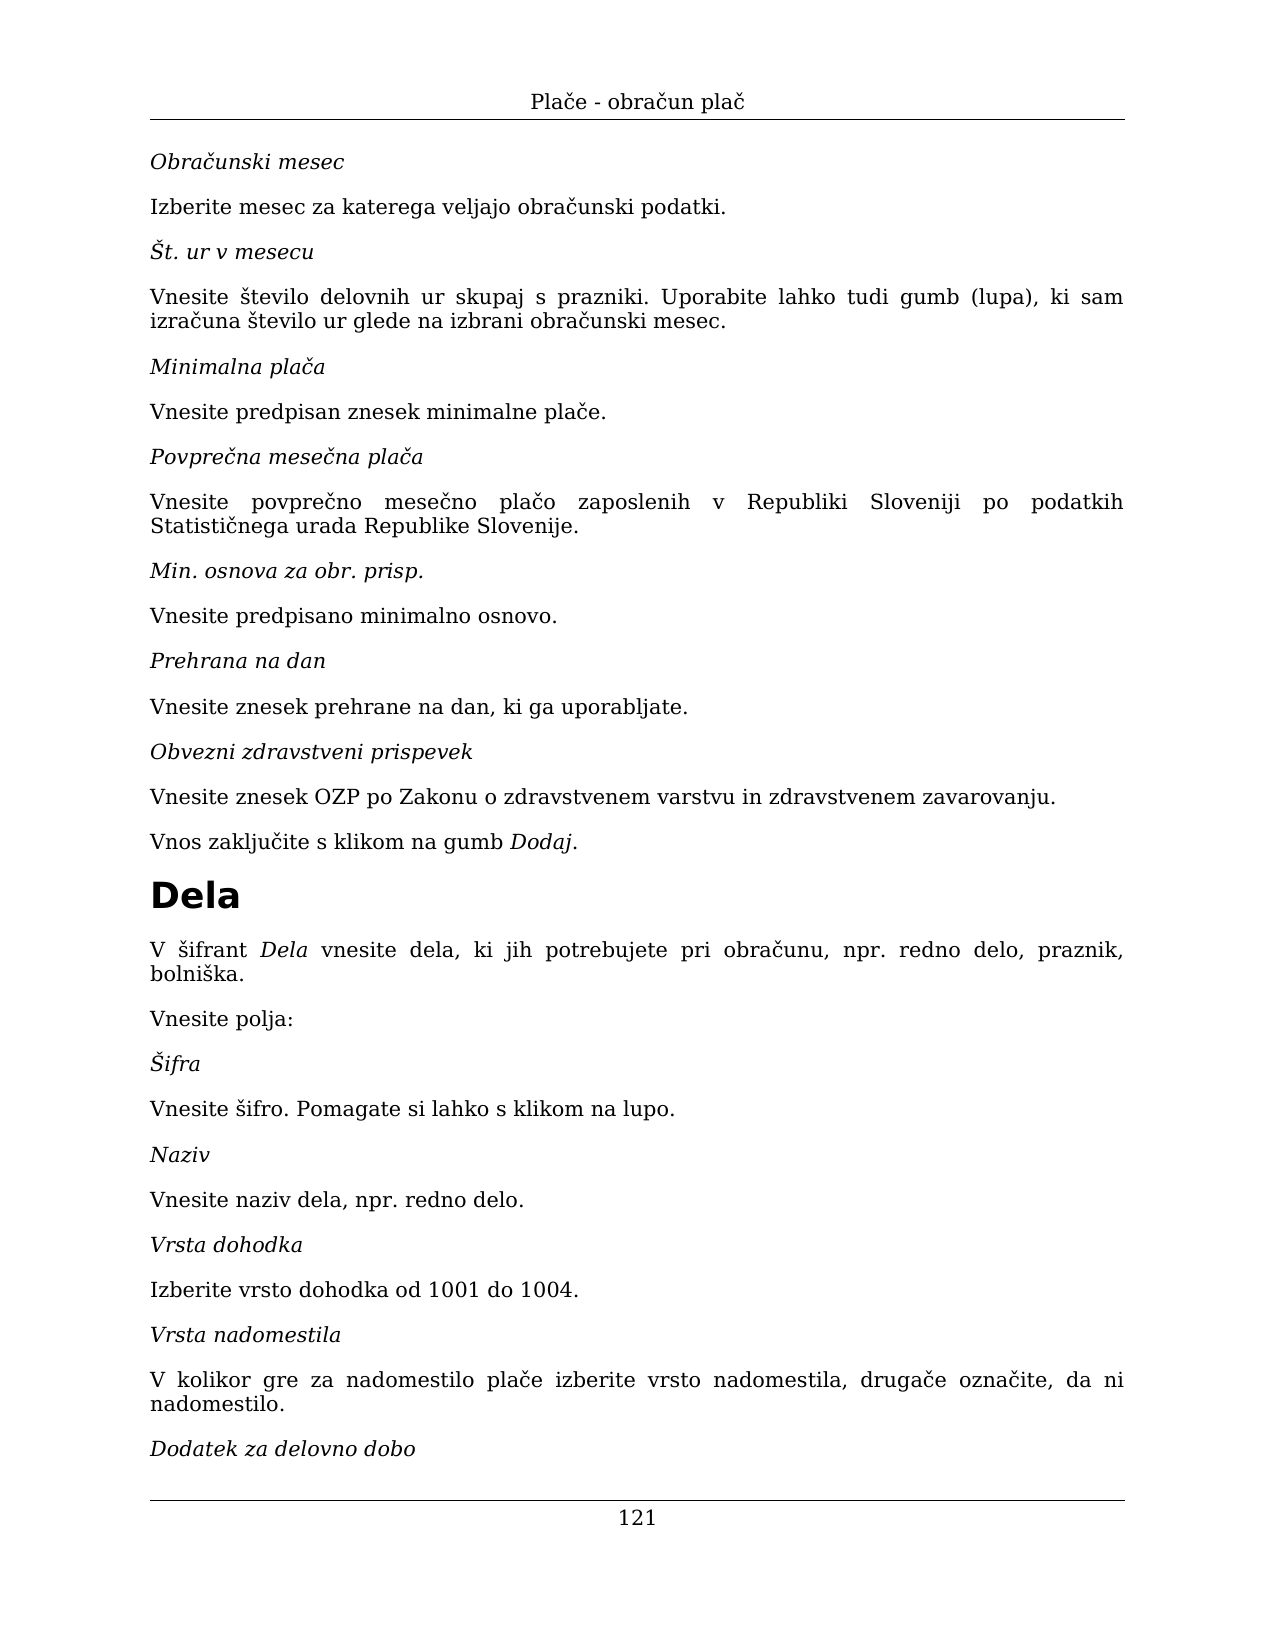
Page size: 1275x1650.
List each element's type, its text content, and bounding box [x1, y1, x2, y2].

text Izberite vrsto dohodka od 1001 do 1004. [150, 1278, 1125, 1302]
text Vnesite polja: [150, 1007, 1125, 1032]
text Vnesite število delovnih ur skupaj s prazniki. Uporabite lahko tudi gumb (lupa), ki sam izračuna število ur glede na izbrani obračunski mesec. [150, 285, 1125, 334]
text V kolikor gre za nadomestilo plače izberite vrsto nadomestila, drugače označite, da ni nadomestilo. [150, 1368, 1125, 1417]
text Vnesite povprečno mesečno plačo zaposlenih v Republiki Sloveniji po podatkih Statističnega urada Republike Slovenije. [150, 490, 1125, 538]
text Dela [150, 875, 1125, 917]
text Vnesite znesek prehrane na dan, ki ga uporabljate. [150, 695, 1125, 719]
text Vnesite znesek OZP po Zakonu o zdravstvenem varstvu in zdravstvenem zavarovanju. [150, 785, 1125, 809]
text Obračunski mesec [150, 150, 1125, 174]
text Prehrana na dan [150, 649, 1125, 674]
text Dodatek za delovno dobo [150, 1437, 1125, 1462]
text Vnesite naziv dela, npr. redno delo. [150, 1188, 1125, 1212]
text Vnesite predpisan znesek minimalne plače. [150, 400, 1125, 424]
text Povprečna mesečna plača [150, 445, 1125, 469]
text Št. ur v mesecu [150, 240, 1125, 264]
text Vrsta dohodka [150, 1233, 1125, 1257]
text Vrsta nadomestila [150, 1323, 1125, 1347]
text Vnos zaključite s klikom na gumb Dodaj. [150, 830, 1125, 854]
text V šifrant Dela vnesite dela, ki jih potrebujete pri obračunu, npr. redno delo, praznik, bolniška. [150, 938, 1125, 986]
text Šifra [150, 1052, 1125, 1077]
text Min. osnova za obr. prisp. [150, 559, 1125, 584]
text Obvezni zdravstveni prispevek [150, 740, 1125, 764]
text Naziv [150, 1143, 1125, 1167]
text Minimalna plača [150, 355, 1125, 379]
text Izberite mesec za katerega veljajo obračunski podatki. [150, 195, 1125, 219]
text Vnesite šifro. Pomagate si lahko s klikom na lupo. [150, 1097, 1125, 1122]
text Vnesite predpisano minimalno osnovo. [150, 604, 1125, 629]
